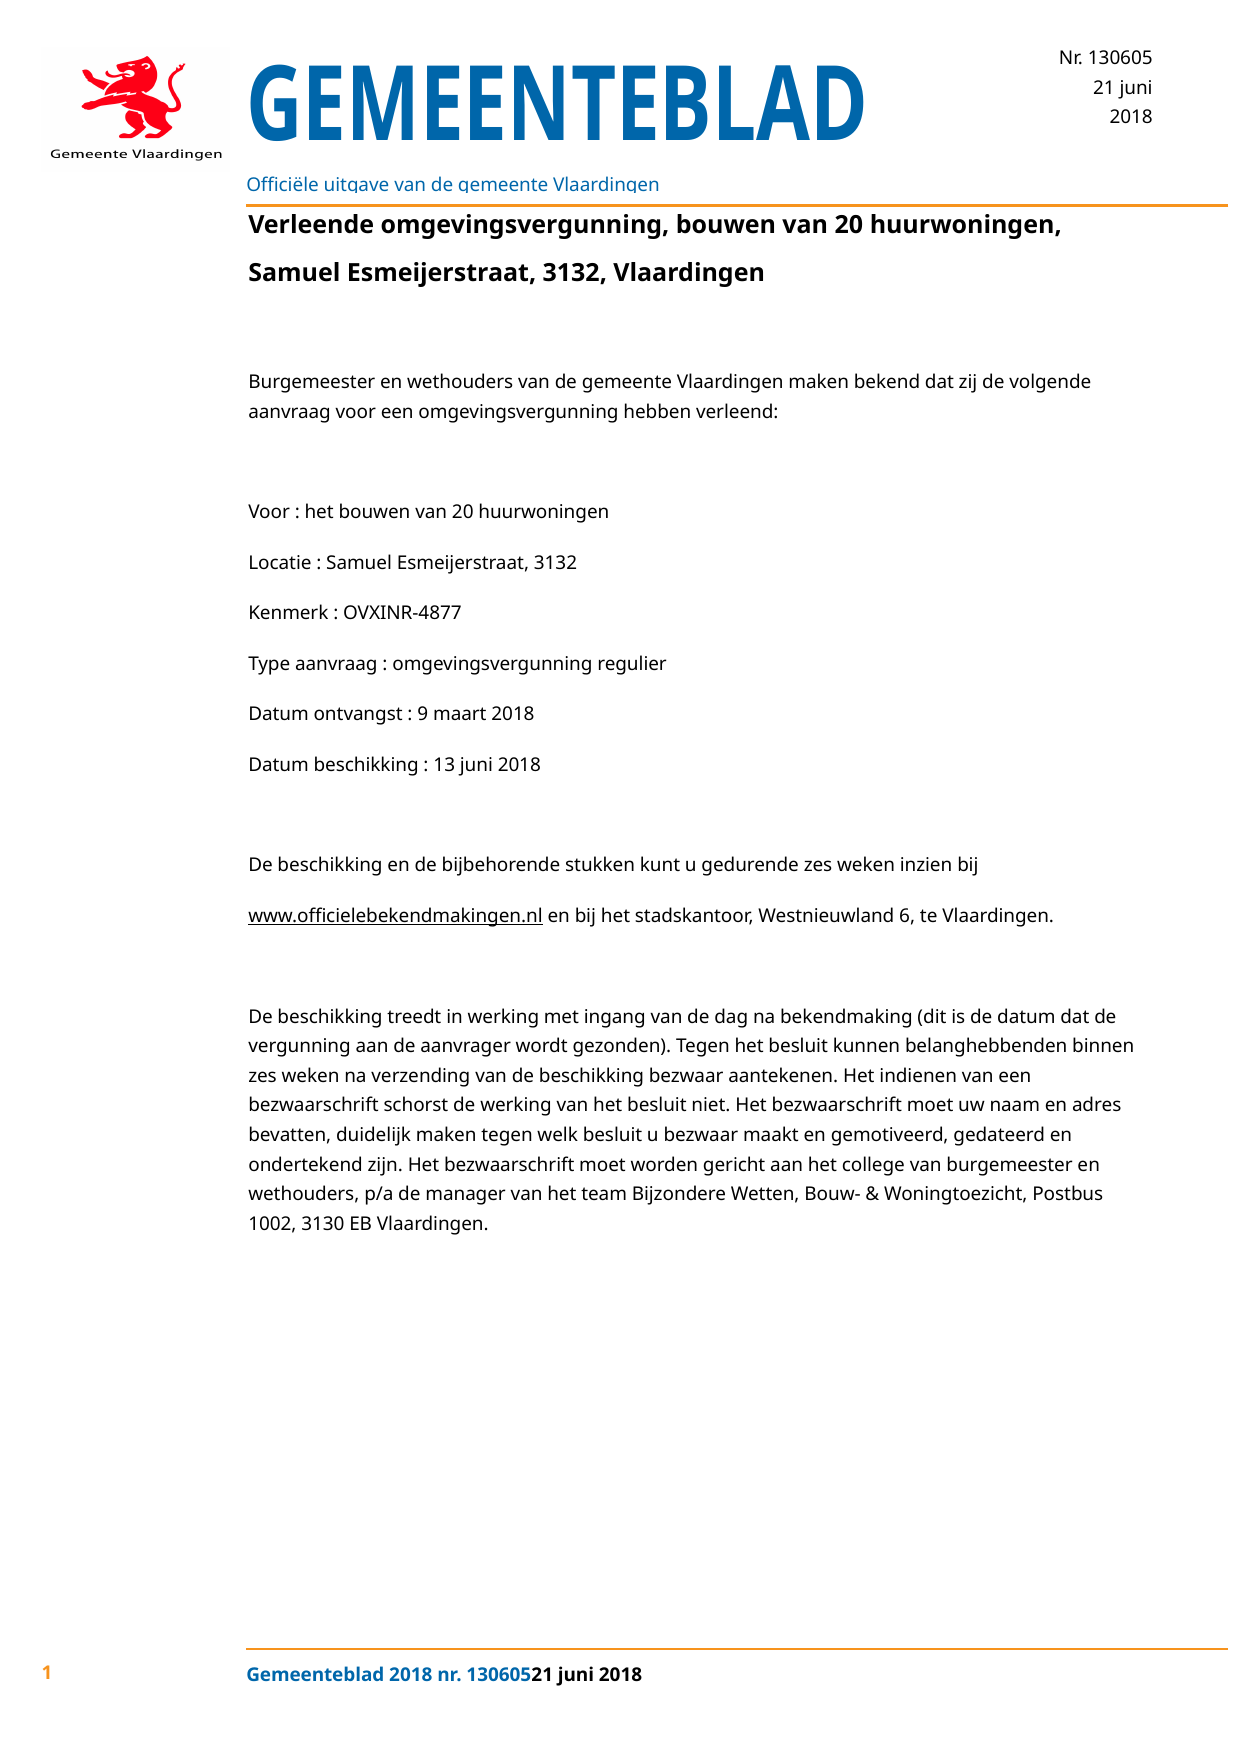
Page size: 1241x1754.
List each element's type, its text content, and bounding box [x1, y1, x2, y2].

text Datum ontvangst : 9 maart 2018 [248, 700, 1152, 726]
text Datum beschikking : 13 juni 2018 [248, 751, 1152, 777]
text Burgemeester en wethouders van de gemeente Vlaardingen maken bekend dat zij de volgende aanvraag voor een omgevingsvergunning hebben verleend: [248, 368, 1152, 424]
text De beschikking treedt in werking met ingang van de dag na bekendmaking (dit is de datum dat de vergunning aan de aanvrager wordt gezonden). Tegen het besluit kunnen belanghebbenden binnen zes weken na verzending van de beschikking bezwaar aantekenen. Het indienen van een bezwaarschrift schorst de werking van het besluit niet. Het bezwaarschrift moet uw naam en adres bevatten, duidelijk maken tegen welk besluit u bezwaar maakt en gemotiveerd, gedateerd en ondertekend zijn. Het bezwaarschrift moet worden gericht aan het college van burgemeester en wethouders, p/a de manager van het team Bijzondere Wetten, Bouw- & Woningtoezicht, Postbus 1002, 3130 EB Vlaardingen. [248, 1003, 1152, 1236]
text Locatie : Samuel Esmeijerstraat, 3132 [248, 549, 1152, 575]
text Kenmerk : OVXINR-4877 [248, 599, 1152, 625]
text Voor : het bouwen van 20 huurwoningen [248, 499, 1152, 524]
picture [41, 47, 231, 172]
text De beschikking en de bijbehorende stukken kunt u gedurende zes weken inzien bij [248, 852, 1152, 877]
text Type aanvraag : omgevingsvergunning regulier [248, 650, 1152, 676]
text Verleende omgevingsvergunning, bouwen van 20 huurwoningen, Samuel Esmeijerstraat, 3132, Vlaardingen [248, 207, 1152, 288]
text www.officielebekendmakingen.nl en bij het stadskantoor, Westnieuwland 6, te Vlaardingen. [248, 902, 1152, 928]
